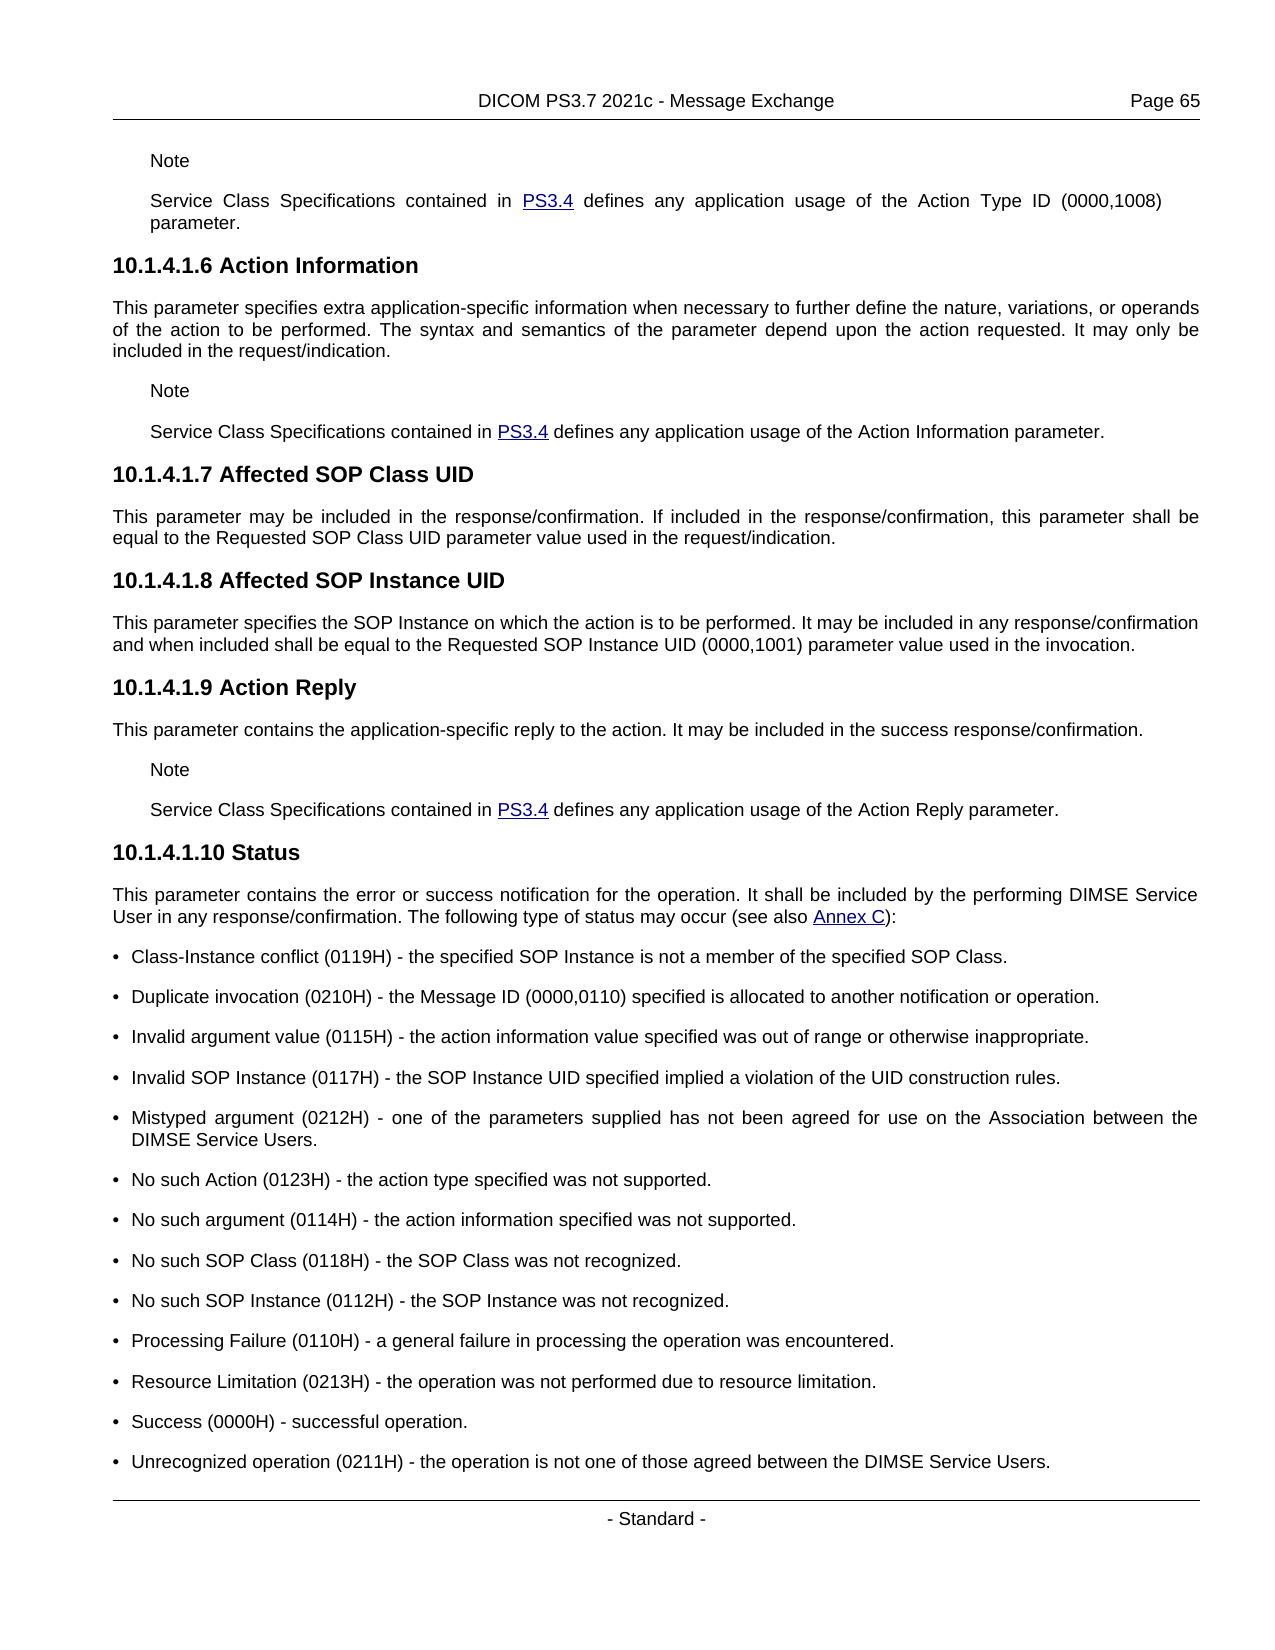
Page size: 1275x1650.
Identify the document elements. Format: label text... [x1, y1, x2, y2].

text This parameter specifies extra application-specific information when necessary to further define the nature, variations, or operands of the action to be performed. The syntax and semantics of the parameter depend upon the action requested. It may only be included in the request/indication. [112, 297, 1200, 361]
text 10.1.4.1.6 Action Information [112, 252, 1200, 278]
text This parameter specifies the SOP Instance on which the action is to be performed. It may be included in any response/confirmation and when included shall be equal to the Requested SOP Instance UID (0000,1001) parameter value used in the invocation. [112, 612, 1200, 655]
text • Class-Instance conflict (0119H) - the specified SOP Instance is not a member of the specified SOP Class. [112, 946, 1200, 967]
text • Unrecognized operation (0211H) - the operation is not one of those agreed between the DIMSE Service Users. [112, 1451, 1200, 1473]
text • Success (0000H) - successful operation. [112, 1411, 1200, 1432]
text 10.1.4.1.9 Action Reply [112, 674, 1200, 699]
text Service Class Specifications contained in PS3.4 defines any application usage of the Action Reply parameter. [150, 799, 1162, 821]
text Note [150, 150, 1162, 172]
text • No such Action (0123H) - the action type specified was not supported. [112, 1169, 1200, 1190]
text 10.1.4.1.8 Affected SOP Instance UID [112, 567, 1200, 593]
text • Resource Limitation (0213H) - the operation was not performed due to resource limitation. [112, 1370, 1200, 1392]
text This parameter may be included in the response/confirmation. If included in the response/confirmation, this parameter shall be equal to the Requested SOP Class UID parameter value used in the request/indication. [112, 505, 1200, 548]
text Note [150, 759, 1162, 780]
text • No such argument (0114H) - the action information specified was not supported. [112, 1209, 1200, 1231]
text This parameter contains the error or success notification for the operation. It shall be included by the performing DIMSE Service User in any response/confirmation. The following type of status may occur (see also Annex C): [112, 884, 1200, 927]
text 10.1.4.1.7 Affected SOP Class UID [112, 461, 1200, 487]
text • Duplicate invocation (0210H) - the Message ID (0000,0110) specified is allocated to another notification or operation. [112, 986, 1200, 1008]
text 10.1.4.1.10 Status [112, 839, 1200, 865]
text • Mistyped argument (0212H) - one of the parameters supplied has not been agreed for use on the Association between the DIMSE Service Users. [112, 1107, 1200, 1150]
text Service Class Specifications contained in PS3.4 defines any application usage of the Action Type ID (0000,1008) parameter. [150, 190, 1162, 233]
text • No such SOP Class (0118H) - the SOP Class was not recognized. [112, 1249, 1200, 1271]
text • No such SOP Instance (0112H) - the SOP Instance was not recognized. [112, 1290, 1200, 1311]
text Service Class Specifications contained in PS3.4 defines any application usage of the Action Information parameter. [150, 421, 1162, 442]
text Note [150, 380, 1162, 402]
text • Invalid argument value (0115H) - the action information value specified was out of range or otherwise inappropriate. [112, 1026, 1200, 1048]
text • Invalid SOP Instance (0117H) - the SOP Instance UID specified implied a violation of the UID construction rules. [112, 1067, 1200, 1088]
text This parameter contains the application-specific reply to the action. It may be included in the success response/confirmation. [112, 718, 1200, 740]
text • Processing Failure (0110H) - a general failure in processing the operation was encountered. [112, 1330, 1200, 1352]
